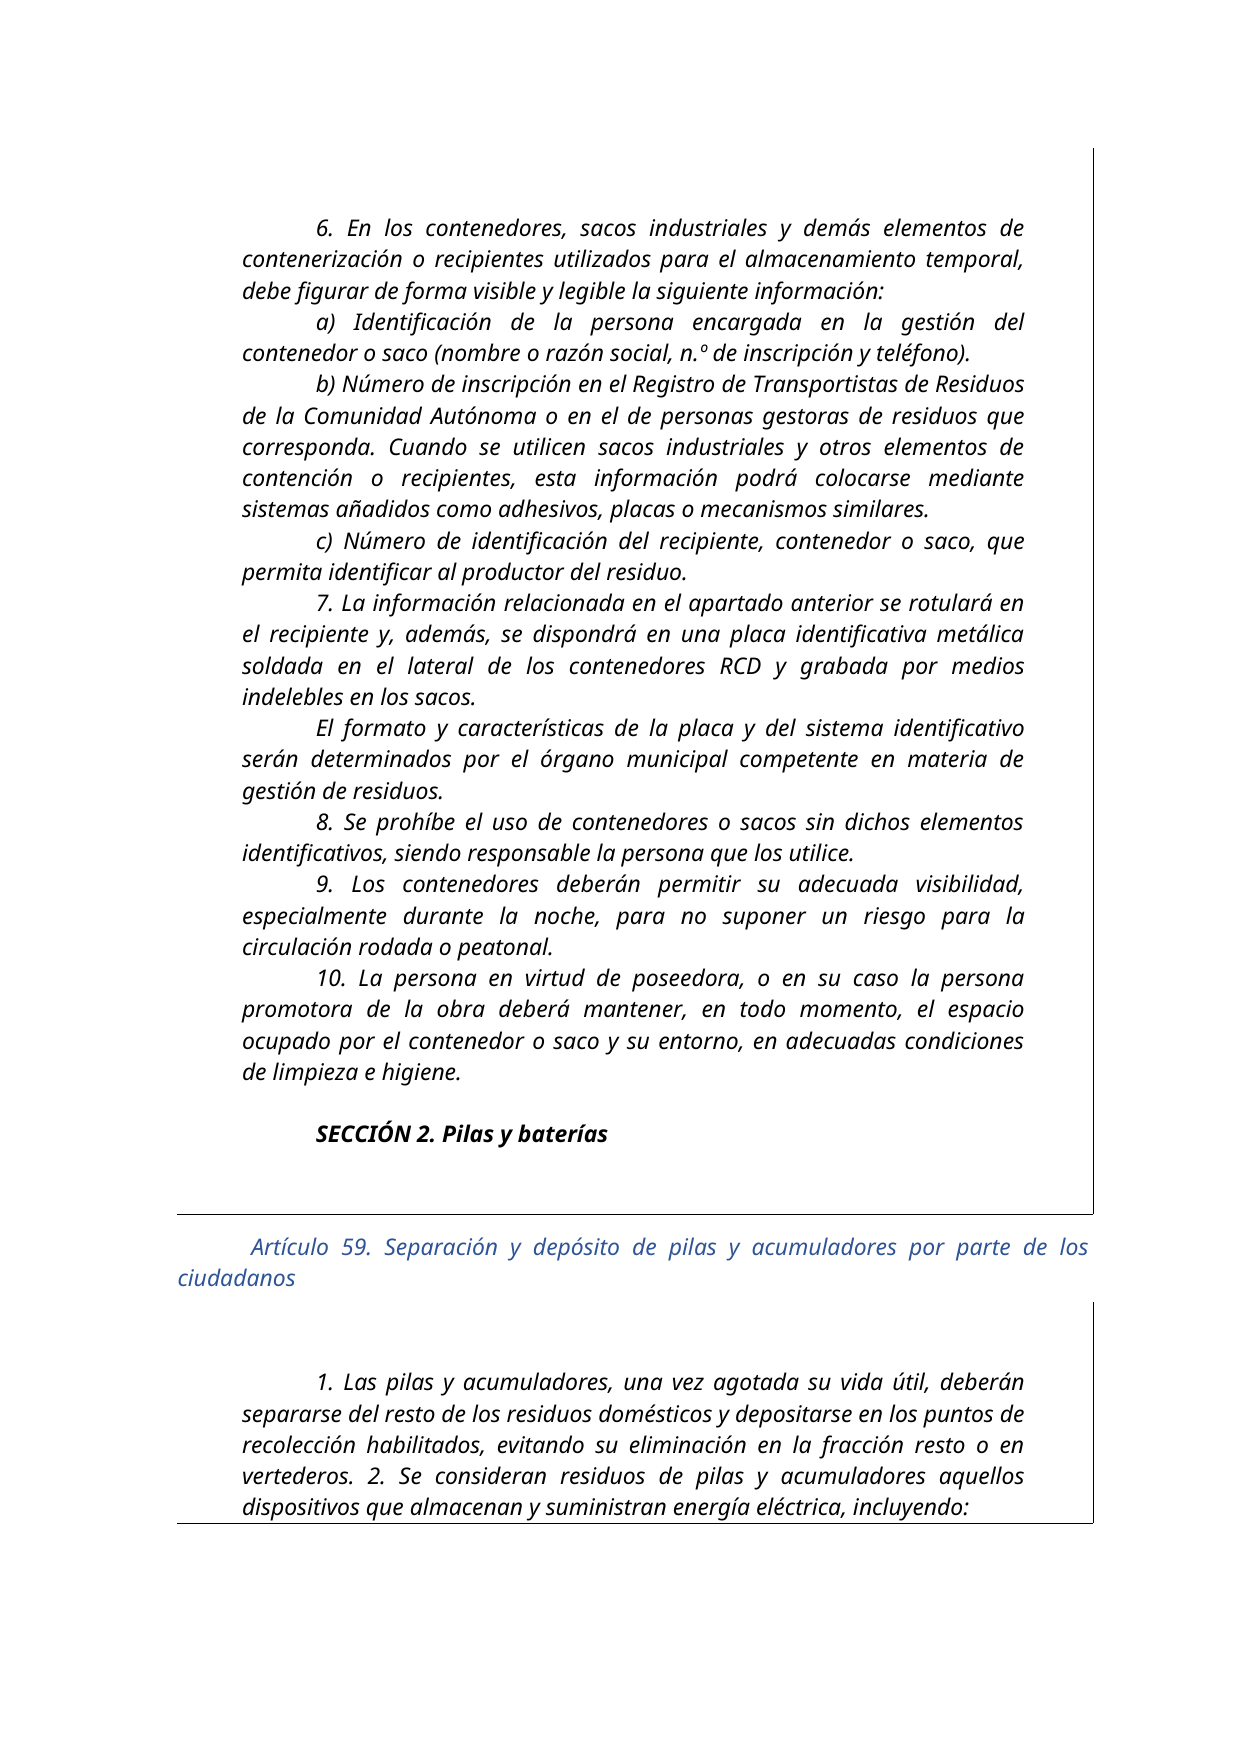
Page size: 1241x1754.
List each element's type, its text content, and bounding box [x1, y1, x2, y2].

text 10. La persona en virtud de poseedora, o en su caso la persona promotora de la obra deberá mantener, en todo momento, el espacio ocupado por el contenedor o saco y su entorno, en adecuadas condiciones de limpieza e higiene. [177, 962, 1093, 1087]
text SECCIÓN 2. Pilas y baterías [177, 1118, 1093, 1214]
text c) Número de identificación del recipiente, contenedor o saco, que permita identificar al productor del residuo. [177, 525, 1093, 587]
text 7. La información relacionada en el apartado anterior se rotulará en el recipiente y, además, se dispondrá en una placa identificativa metálica soldada en el lateral de los contenedores RCD y grabada por medios indelebles en los sacos. [177, 587, 1093, 712]
text a) Identificación de la persona encargada en la gestión del contenedor o saco (nombre o razón social, n.º de inscripción y teléfono). [177, 306, 1093, 368]
text 1. Las pilas y acumuladores, una vez agotada su vida útil, deberán separarse del resto de los residuos domésticos y depositarse en los puntos de recolección habilitados, evitando su eliminación en la fracción resto o en vertederos. 2. Se consideran residuos de pilas y acumuladores aquellos dispositivos que almacenan y suministran energía eléctrica, incluyendo: [177, 1302, 1093, 1523]
text El formato y características de la placa y del sistema identificativo serán determinados por el órgano municipal competente en materia de gestión de residuos. [177, 712, 1093, 806]
text b) Número de inscripción en el Registro de Transportistas de Residuos de la Comunidad Autónoma o en el de personas gestoras de residuos que corresponda. Cuando se utilicen sacos industriales y otros elementos de contención o recipientes, esta información podrá colocarse mediante sistemas añadidos como adhesivos, placas o mecanismos similares. [177, 368, 1093, 525]
text 8. Se prohíbe el uso de contenedores o sacos sin dichos elementos identificativos, siendo responsable la persona que los utilice. [177, 806, 1093, 868]
text 9. Los contenedores deberán permitir su adecuada visibilidad, especialmente durante la noche, para no suponer un riesgo para la circulación rodada o peatonal. [177, 868, 1093, 962]
text 6. En los contenedores, sacos industriales y demás elementos de contenerización o recipientes utilizados para el almacenamiento temporal, debe figurar de forma visible y legible la siguiente información: [177, 148, 1093, 306]
subtitle Artículo 59. Separación y depósito de pilas y acumuladores por parte de los ciudadanos [177, 1231, 1093, 1293]
